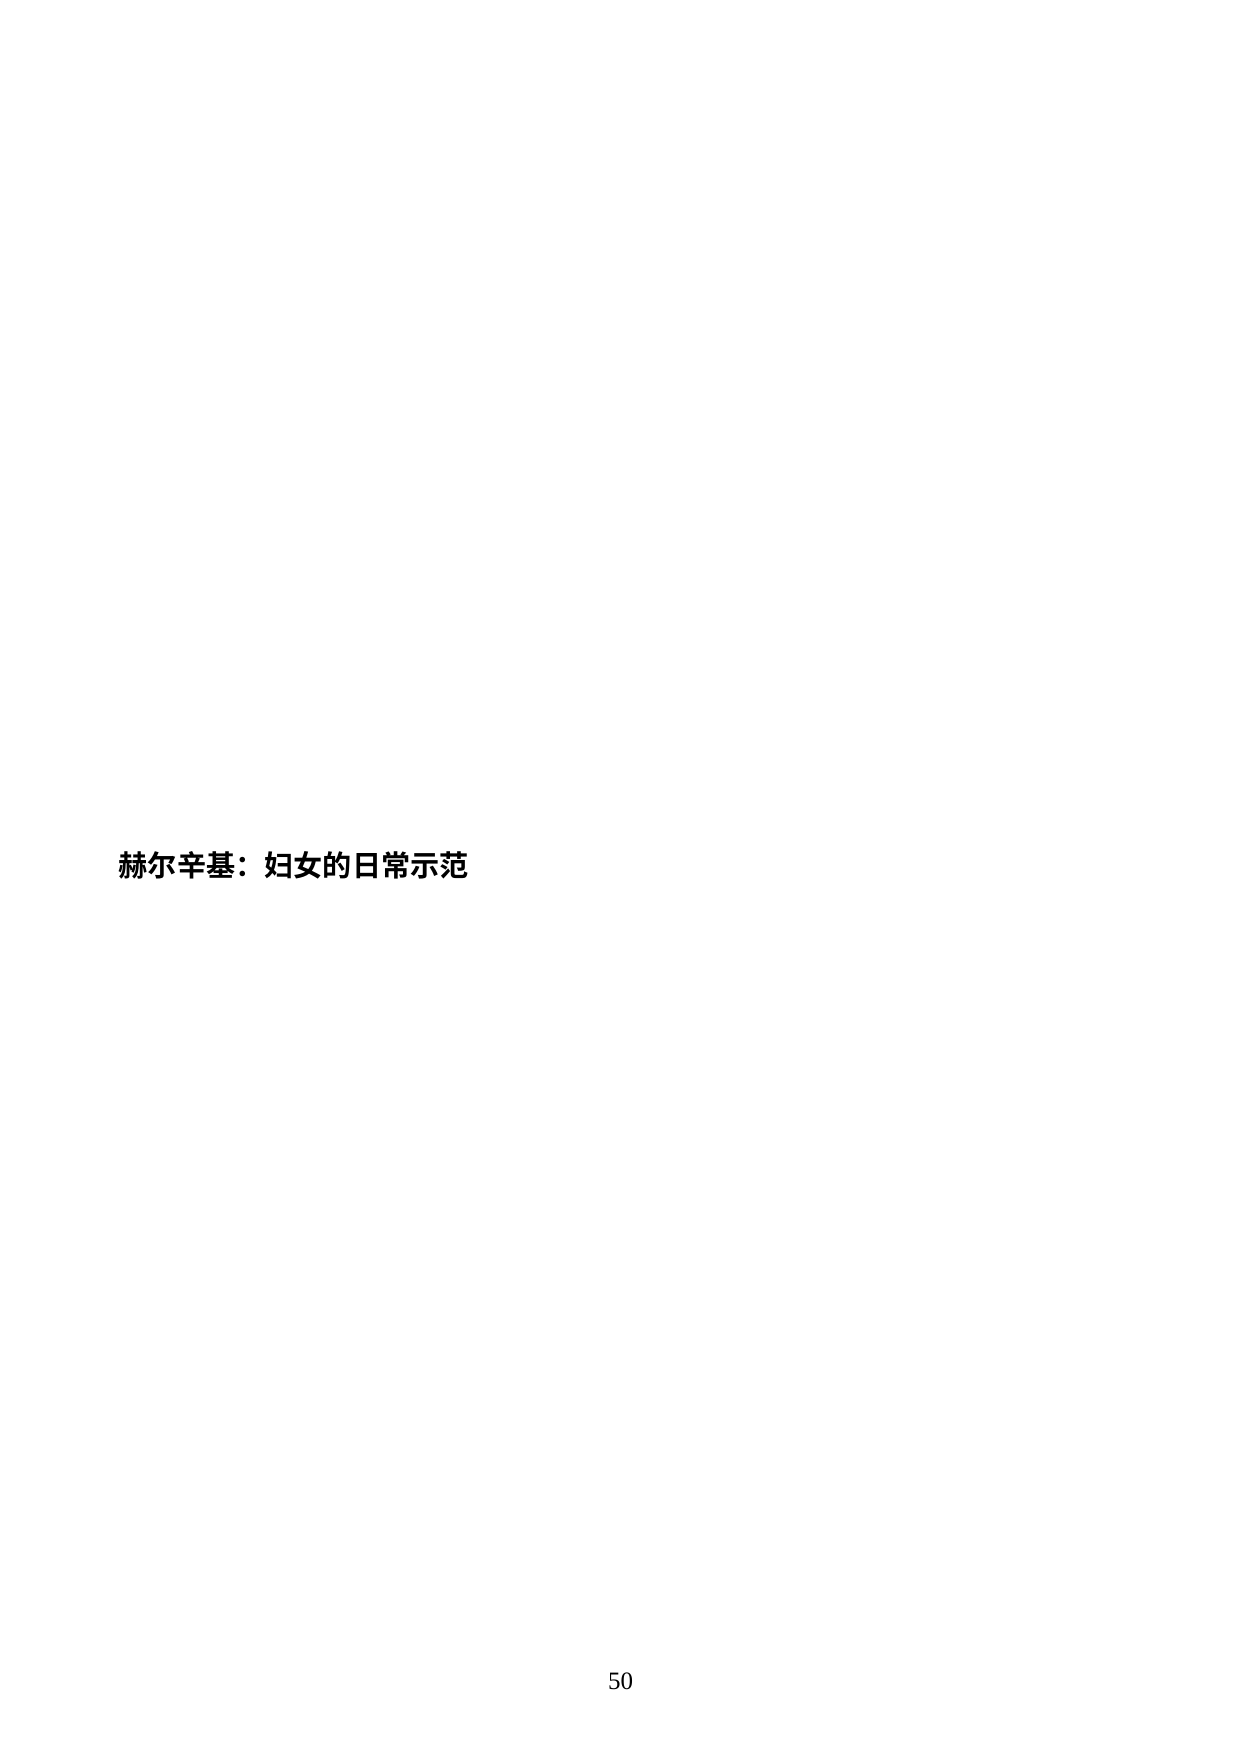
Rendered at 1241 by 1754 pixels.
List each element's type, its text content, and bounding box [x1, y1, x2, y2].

text 赫尔辛基：妇女的日常示范 [118, 118, 1122, 885]
